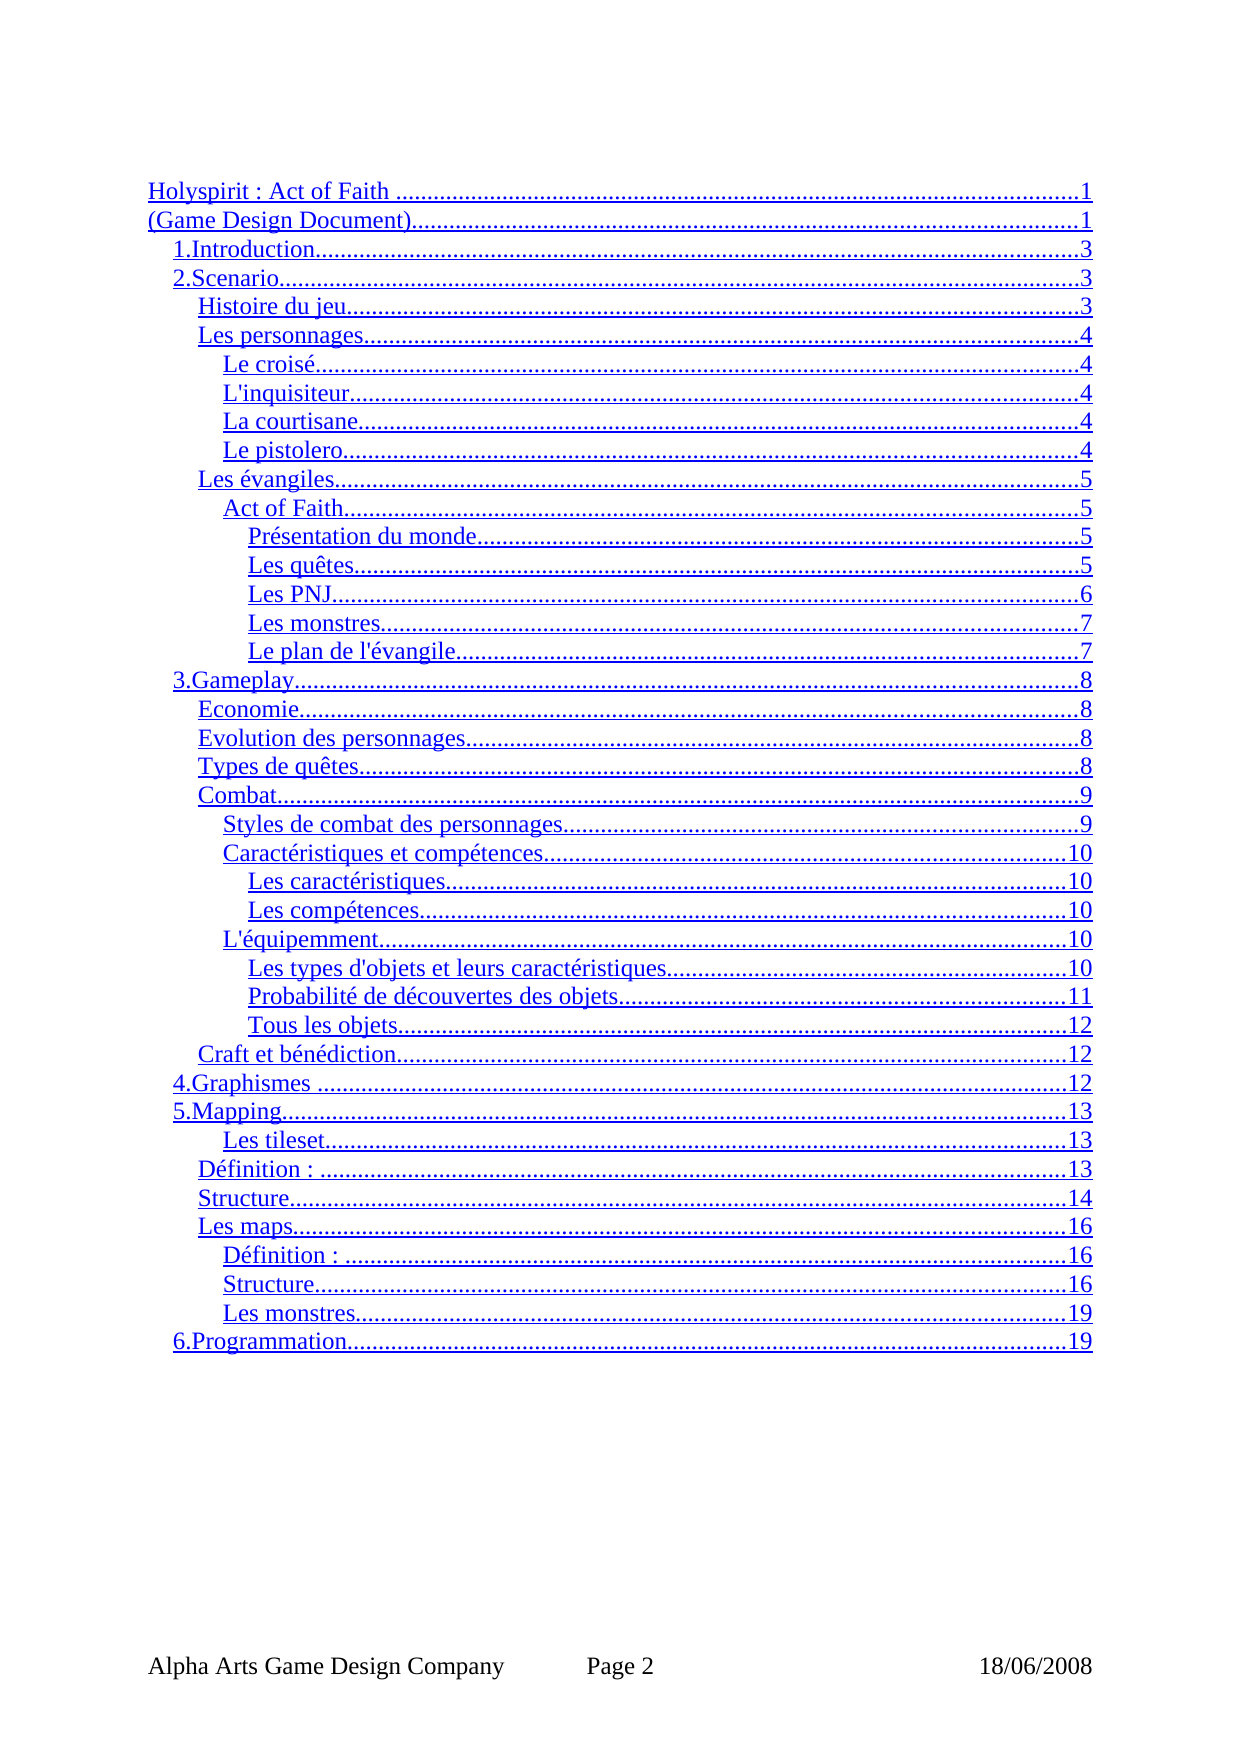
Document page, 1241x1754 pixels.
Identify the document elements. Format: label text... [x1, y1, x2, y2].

text Les types d'objets et leurs caractéristiques 10 [248, 953, 1092, 978]
text 3.Gameplay 8 [173, 665, 1092, 690]
text Le pistolero 4 [223, 435, 1092, 460]
text Caractéristiques et compétences 10 [223, 838, 1092, 863]
text Les maps 16 [198, 1211, 1092, 1236]
text Combat 9 [198, 780, 1092, 805]
text Définition : 16 [223, 1240, 1092, 1265]
text 2.Scenario 3 [173, 263, 1092, 288]
text Structure 16 [223, 1269, 1092, 1294]
text Les caractéristiques 10 [248, 866, 1092, 891]
text (Game Design Document) 1 [148, 205, 1092, 230]
text 5.Mapping 13 [173, 1096, 1092, 1121]
text Tous les objets 12 [248, 1010, 1092, 1035]
text Economie 8 [198, 694, 1092, 719]
text Présentation du monde 5 [248, 521, 1092, 546]
text 6.Programmation 19 [173, 1326, 1092, 1351]
text L'équipemment 10 [223, 924, 1092, 949]
text Histoire du jeu 3 [198, 291, 1092, 316]
text Les monstres 7 [248, 608, 1092, 633]
text Evolution des personnages 8 [198, 723, 1092, 748]
text Les tileset 13 [223, 1125, 1092, 1150]
text Structure 14 [198, 1183, 1092, 1208]
text Les personnages 4 [198, 320, 1092, 345]
text Les monstres 19 [223, 1298, 1092, 1323]
text Craft et bénédiction 12 [198, 1039, 1092, 1064]
text Les compétences 10 [248, 895, 1092, 920]
text Les quêtes 5 [248, 550, 1092, 575]
text Les évangiles 5 [198, 464, 1092, 489]
text 4.Graphismes 12 [173, 1068, 1092, 1093]
text Act of Faith 5 [223, 493, 1092, 518]
text Les PNJ 6 [248, 579, 1092, 604]
text Définition : 13 [198, 1154, 1092, 1179]
text Le plan de l'évangile 7 [248, 636, 1092, 661]
text Types de quêtes 8 [198, 751, 1092, 776]
text Styles de combat des personnages 9 [223, 809, 1092, 834]
text Holyspirit : Act of Faith 1 [148, 176, 1092, 201]
text La courtisane 4 [223, 406, 1092, 431]
text Probabilité de découvertes des objets 11 [248, 981, 1092, 1006]
text 1.Introduction 3 [173, 234, 1092, 259]
text Le croisé 4 [223, 349, 1092, 374]
text L'inquisiteur 4 [223, 378, 1092, 403]
